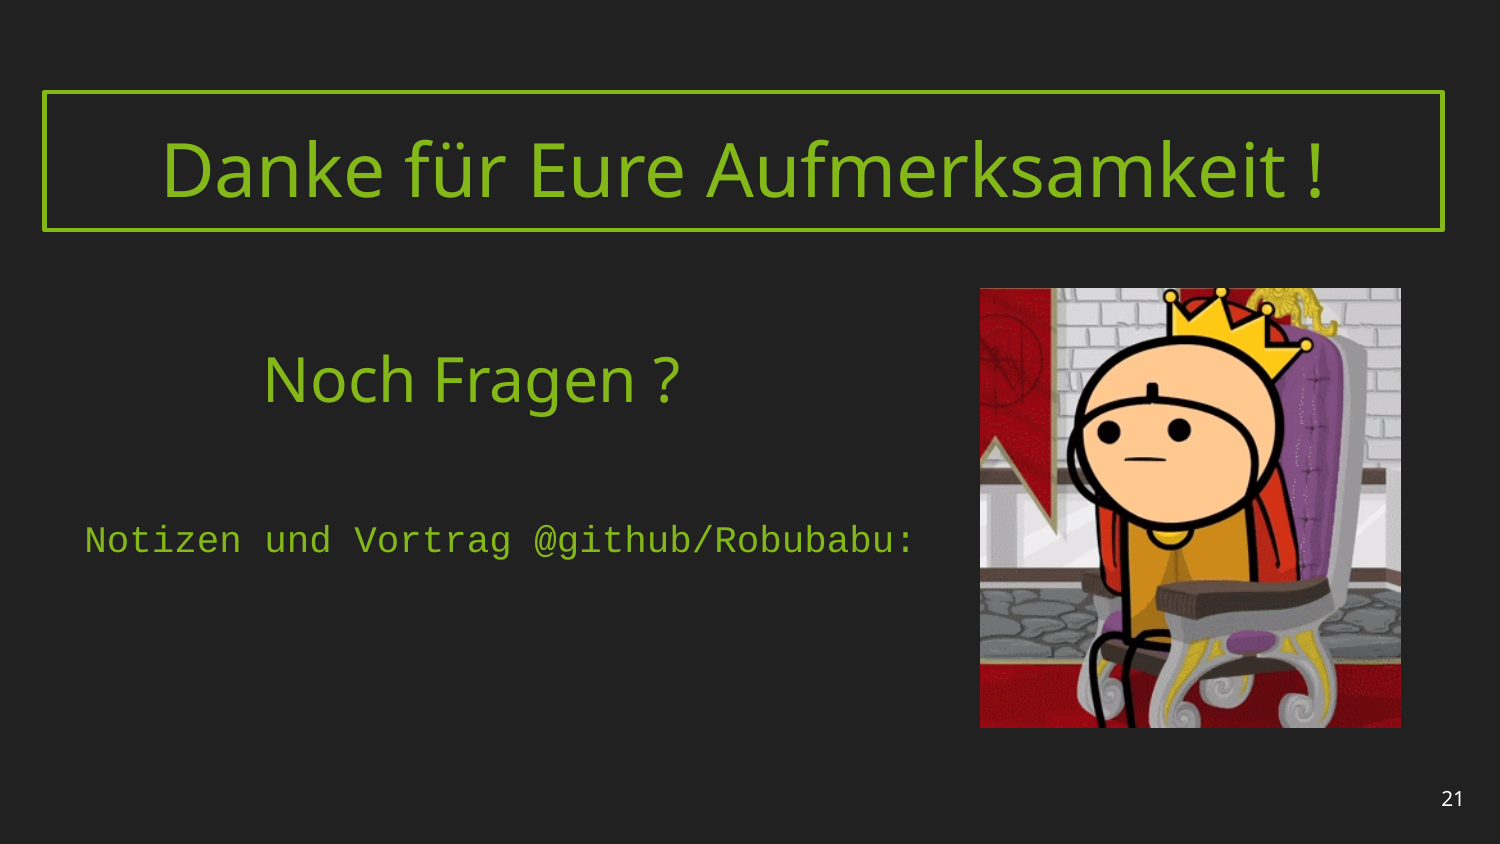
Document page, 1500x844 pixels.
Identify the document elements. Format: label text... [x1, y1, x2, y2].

slide_number [1389, 764, 1480, 830]
text_box Notizen und Vortrag @github/Robubabu: [69, 500, 939, 574]
title Danke für Eure Aufmerksamkeit ! [44, 92, 1443, 231]
text_box Noch Fragen ? [37, 325, 907, 448]
picture [980, 288, 1401, 728]
